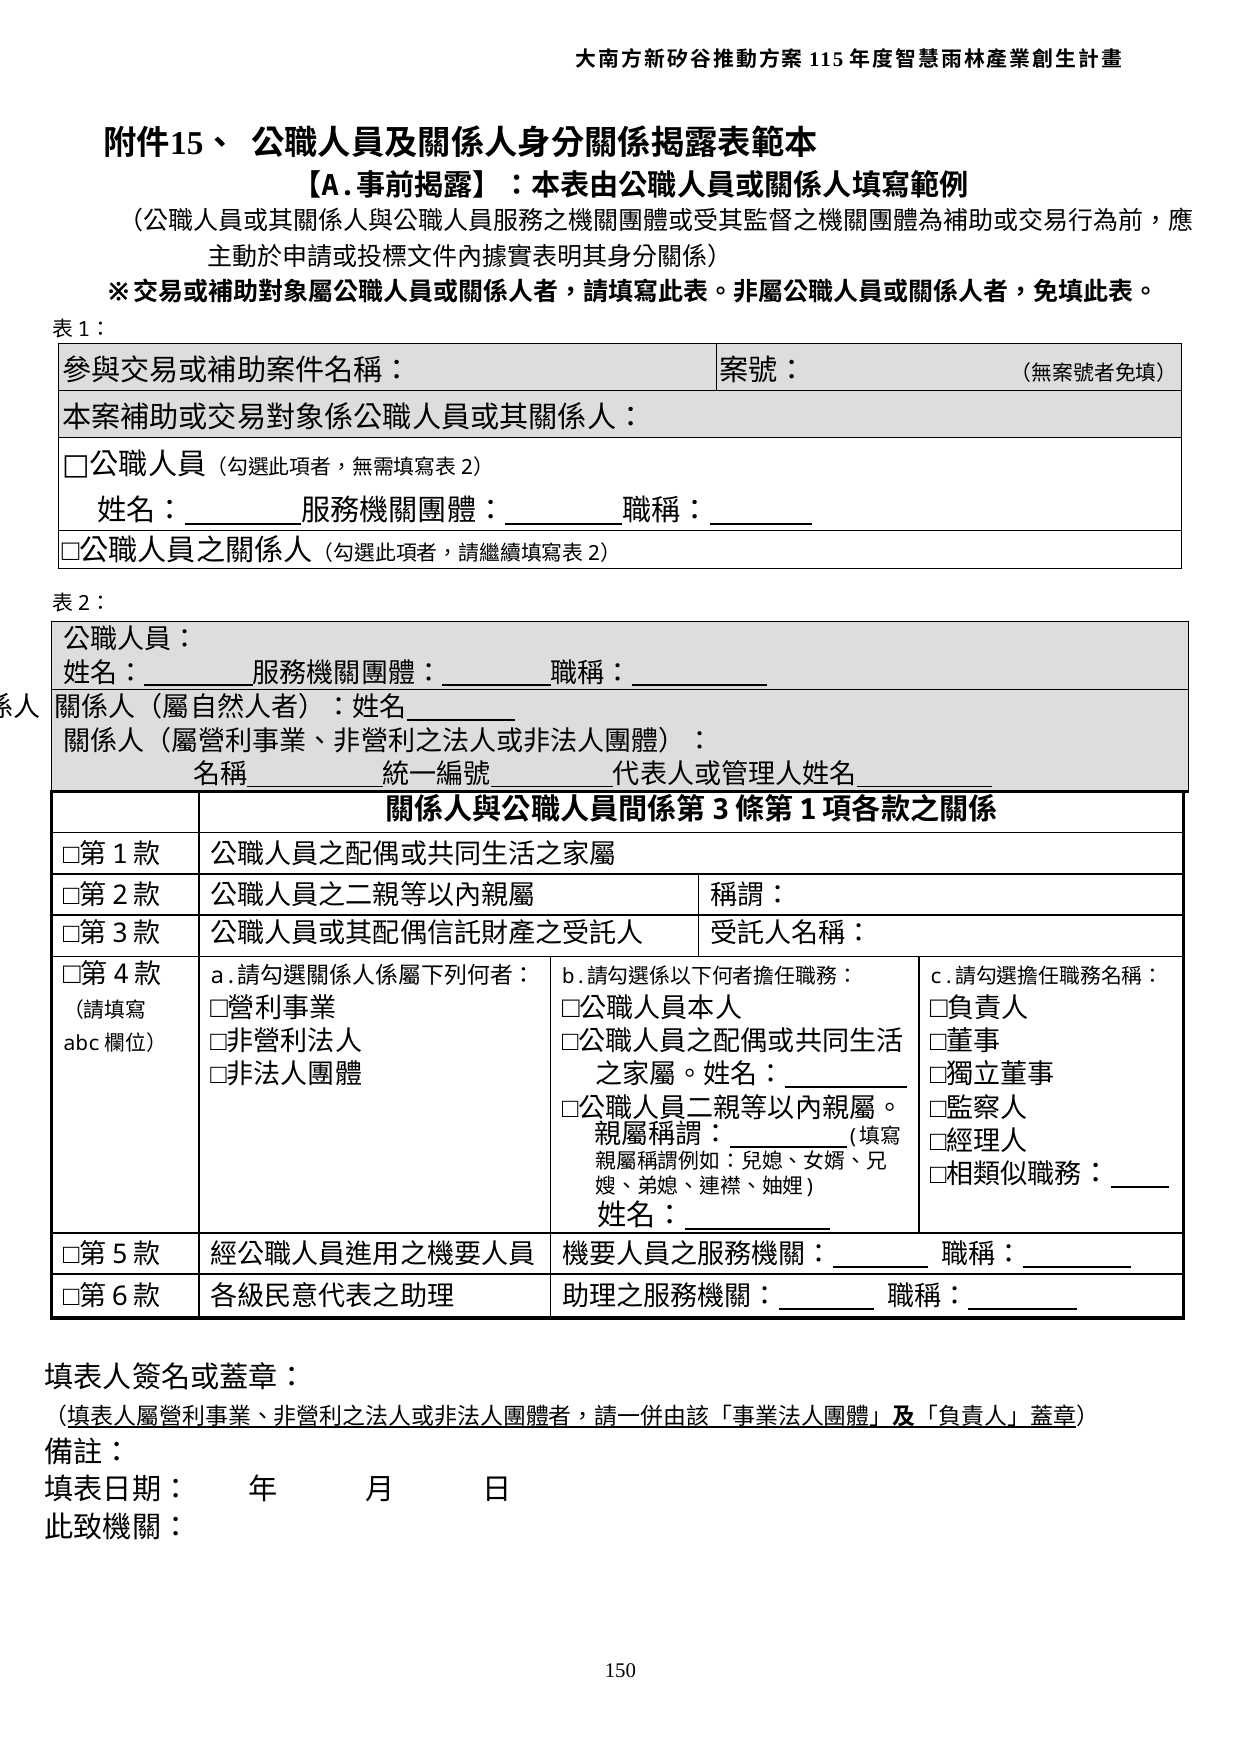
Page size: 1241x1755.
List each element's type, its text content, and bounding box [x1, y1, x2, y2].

table_header 公職人員： 姓名： 服務機關團體： 職稱： [52, 622, 1188, 689]
table_cell 關係人與公職人員間係第3條第1項各款之關係 [200, 793, 1182, 832]
text ※交易或補助對象屬公職人員或關係人者，請填寫此表。非屬公職人員或關係人者，免填此表。 [103, 272, 1196, 308]
table_cell [1185, 832, 1189, 873]
table_cell [1185, 956, 1189, 1232]
table_cell [1185, 873, 1189, 914]
table_cell [1185, 1273, 1189, 1316]
text （填表人屬營利事業、非營利之法人或非法人團體者，請一併由該「事業法人團體」及「負責人」蓋章） [44, 1394, 1167, 1432]
table_cell 助理之服務機關： 職稱： [551, 1275, 1182, 1316]
text 填表日期： 年 月 日 [44, 1469, 1122, 1507]
table_cell c.請勾選擔任職務名稱： □負責人 □董事 □獨立董事 □監察人 □經理人 □相類似職務： [920, 957, 1182, 1232]
table_cell 關係人 關係人（屬自然人者）：姓名 關係人（屬營利事業、非營利之法人或非法人團體）： 名稱 統一編號 代表人或管理人姓名 [52, 690, 1188, 790]
table_cell □公職人員（勾選此項者，無需填寫表2） 姓名： 服務機關團體： 職稱： [59, 438, 1181, 529]
table_cell b.請勾選係以下何者擔任職務： □公職人員本人 □公職人員之配偶或共同生活之家屬。姓名： □公職人員二親等以內親屬。 親屬稱謂： (填寫親屬稱謂例如：兒媳、女婿、兄嫂、弟媳、連襟、妯娌) 姓名： [551, 957, 918, 1232]
table_cell 經公職人員進用之機要人員 [200, 1234, 550, 1273]
table_header 參與交易或補助案件名稱： [59, 344, 716, 390]
table_cell a.請勾選關係人係屬下列何者： □營利事業 □非營利法人 □非法人團體 [200, 957, 550, 1232]
text 【A.事前揭露】：本表由公職人員或關係人填寫範例 [15, 170, 1240, 201]
table_cell 受託人名稱： [699, 916, 1182, 956]
table_cell [53, 793, 198, 832]
table_cell □第2款 [53, 875, 198, 914]
table_cell □公職人員之關係人（勾選此項者，請繼續填寫表2） [59, 531, 1181, 568]
table_cell 公職人員之配偶或共同生活之家屬 [200, 833, 1182, 873]
table_cell □第3款 [53, 916, 198, 956]
text 填表人簽名或蓋章： [44, 1357, 1122, 1394]
table_cell 稱謂： [699, 875, 1182, 914]
text 表2： [15, 569, 1122, 621]
table_cell 各級民意代表之助理 [200, 1275, 550, 1316]
text 備註： [44, 1432, 1122, 1469]
table_cell 本案補助或交易對象係公職人員或其關係人： [59, 391, 1181, 437]
table_cell □第4款 （請填寫abc欄位） [53, 957, 198, 1232]
table_cell [1185, 1232, 1189, 1273]
text （公職人員或其關係人與公職人員服務之機關團體或受其監督之機關團體為補助或交易行為前，應主動於申請或投標文件內據實表明其身分關係） [118, 201, 1196, 272]
table_header 案號： （無案號者免填） [717, 344, 1181, 390]
table_cell [1185, 793, 1189, 832]
table_cell 公職人員之二親等以內親屬 [200, 875, 698, 914]
table_cell □第1款 [53, 833, 198, 873]
text 表1： [15, 308, 1201, 343]
text 此致機關： [44, 1507, 1122, 1544]
table_cell [1185, 914, 1189, 956]
list 公職人員及關係人身分關係揭露表範本 [103, 116, 1122, 164]
table_cell 公職人員或其配偶信託財產之受託人 [200, 916, 698, 956]
table_cell □第5款 [53, 1234, 198, 1273]
table_cell □第6款 [53, 1275, 198, 1316]
table_cell 機要人員之服務機關： 職稱： [551, 1234, 1182, 1273]
